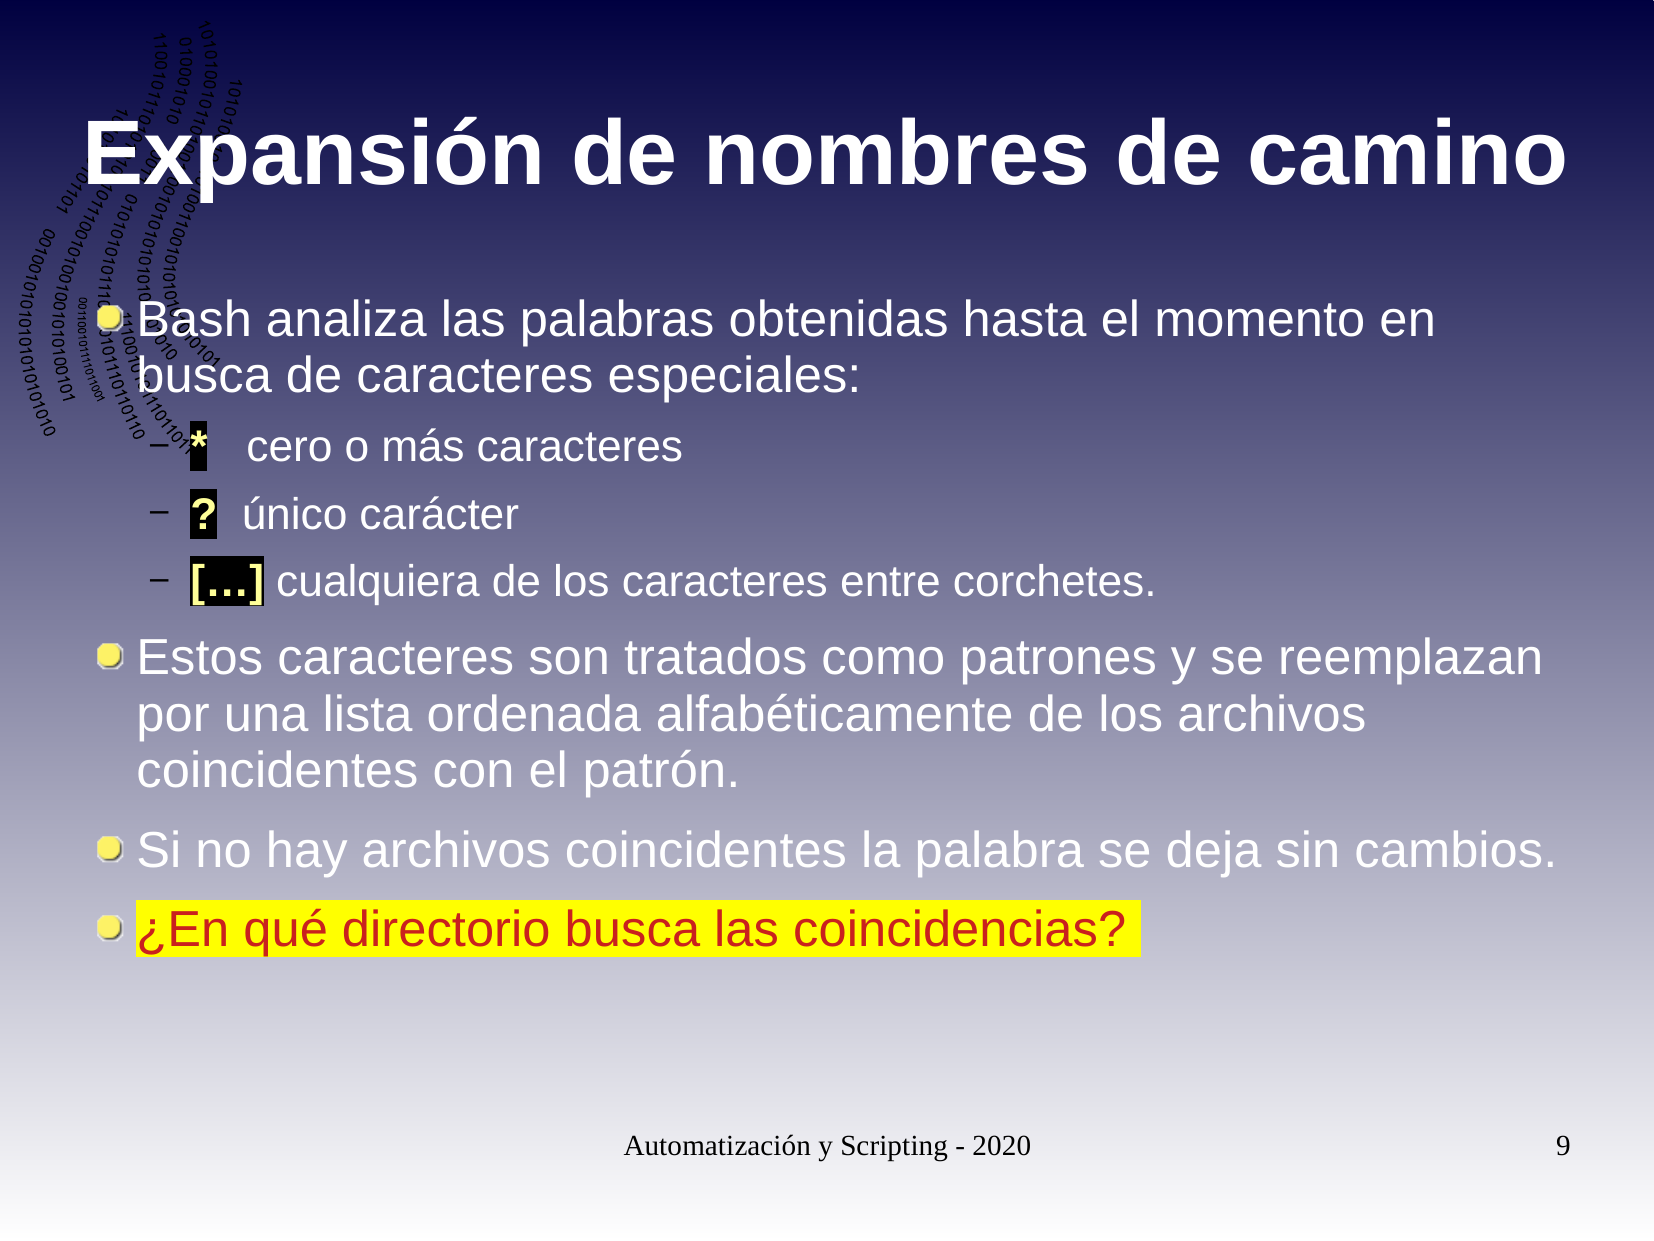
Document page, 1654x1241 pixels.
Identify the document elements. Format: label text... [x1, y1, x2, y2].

title Expansión de nombres de camino [82, 49, 1571, 257]
list Bash analiza las palabras obtenidas hasta el momento en busca de caracteres especiales: * cero o más caracteres ? único carácter […] cualquiera de los caracteres entre corchetes. Estos caracteres son tratados como patrones y se reemplazan por una lista ordenada alfabéticamente de los archivos coincidentes con el patrón. Si no hay archivos coincidentes la palabra se deja sin cambios. ¿En qué directorio busca las coincidencias? [82, 290, 1571, 1010]
picture [18, 20, 243, 461]
